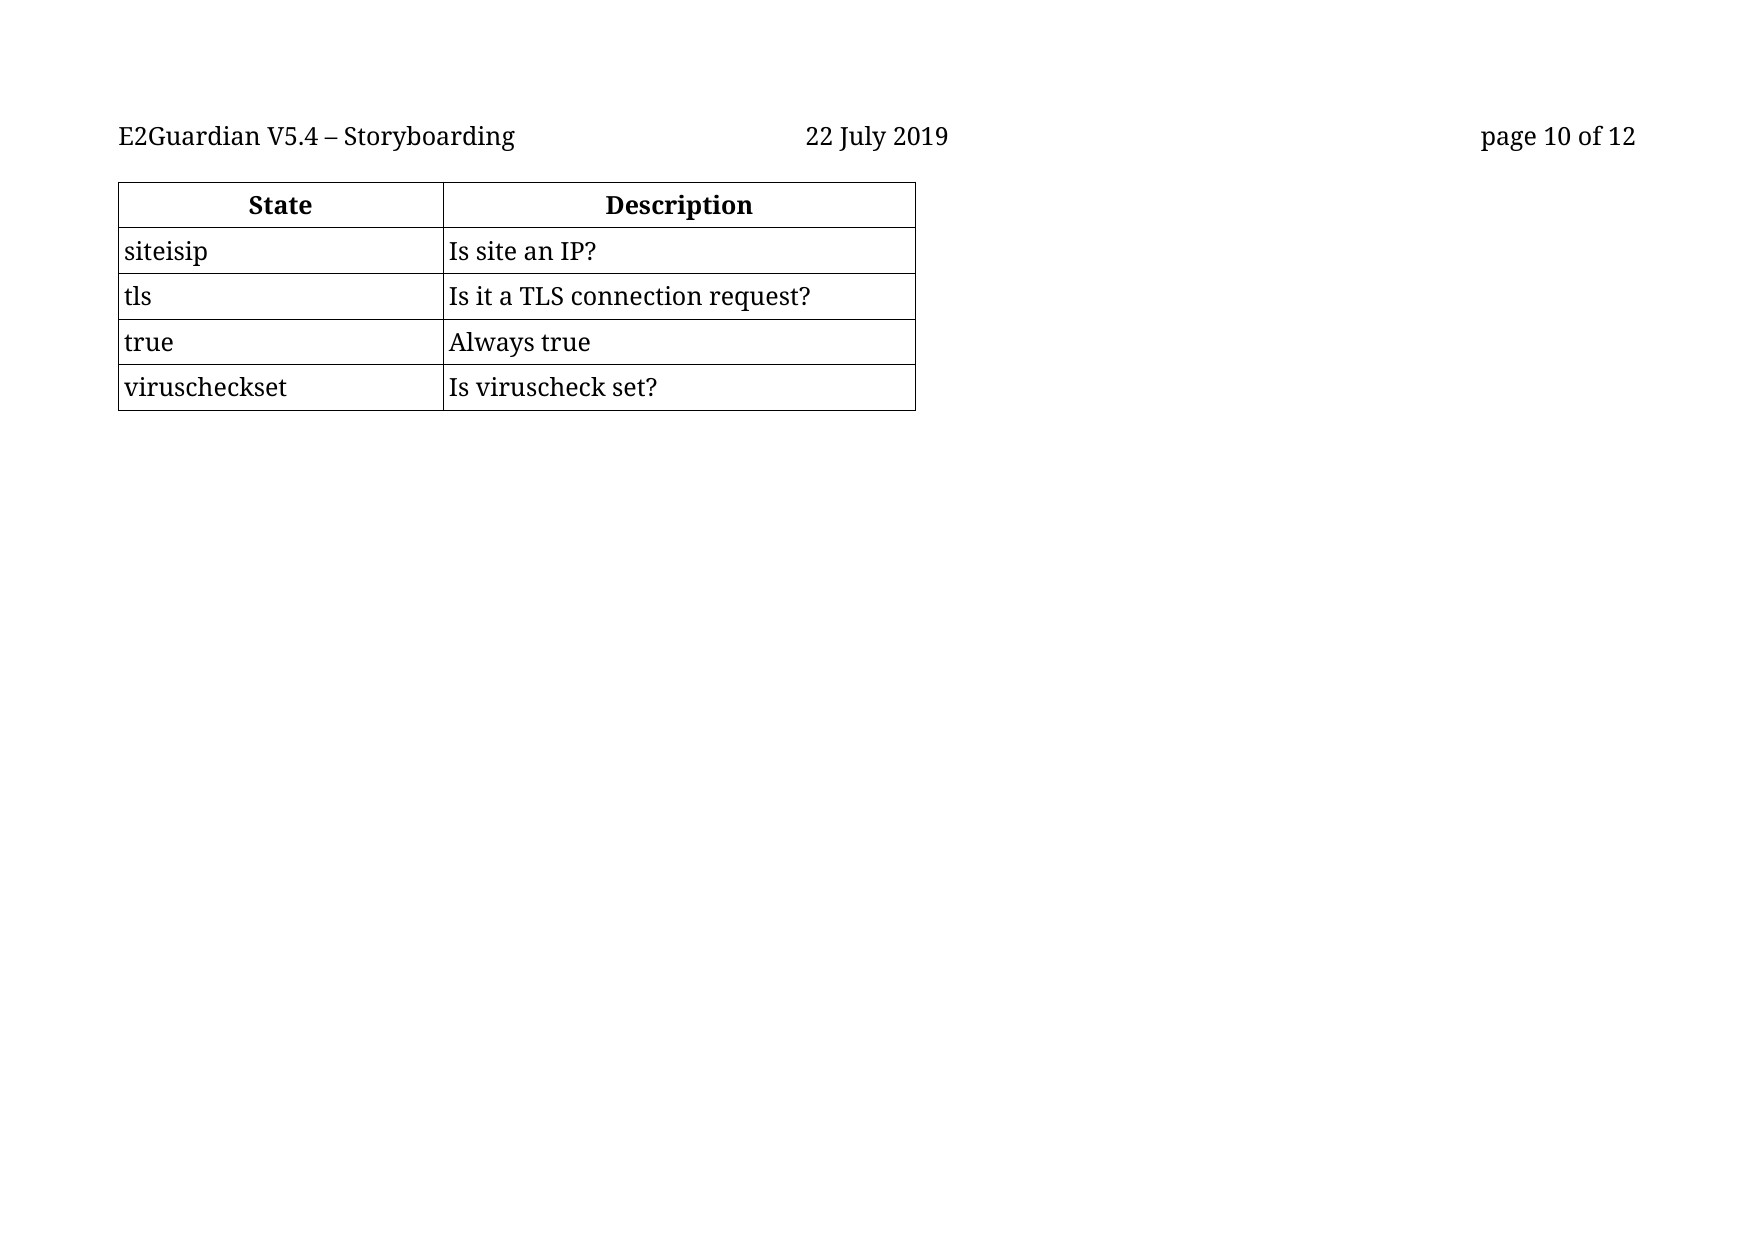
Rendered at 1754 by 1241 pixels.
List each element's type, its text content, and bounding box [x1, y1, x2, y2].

table_cell Always true [444, 320, 915, 364]
table_cell tls [119, 274, 443, 318]
table_cell Is site an IP? [444, 228, 915, 273]
table_cell Is it a TLS connection request? [444, 274, 915, 318]
table_cell siteisip [119, 228, 443, 273]
table_cell viruscheckset [119, 365, 443, 410]
table_cell Is viruscheck set? [444, 365, 915, 410]
table_header State [119, 183, 443, 227]
table_cell true [119, 320, 443, 364]
table_header Description [444, 183, 915, 227]
